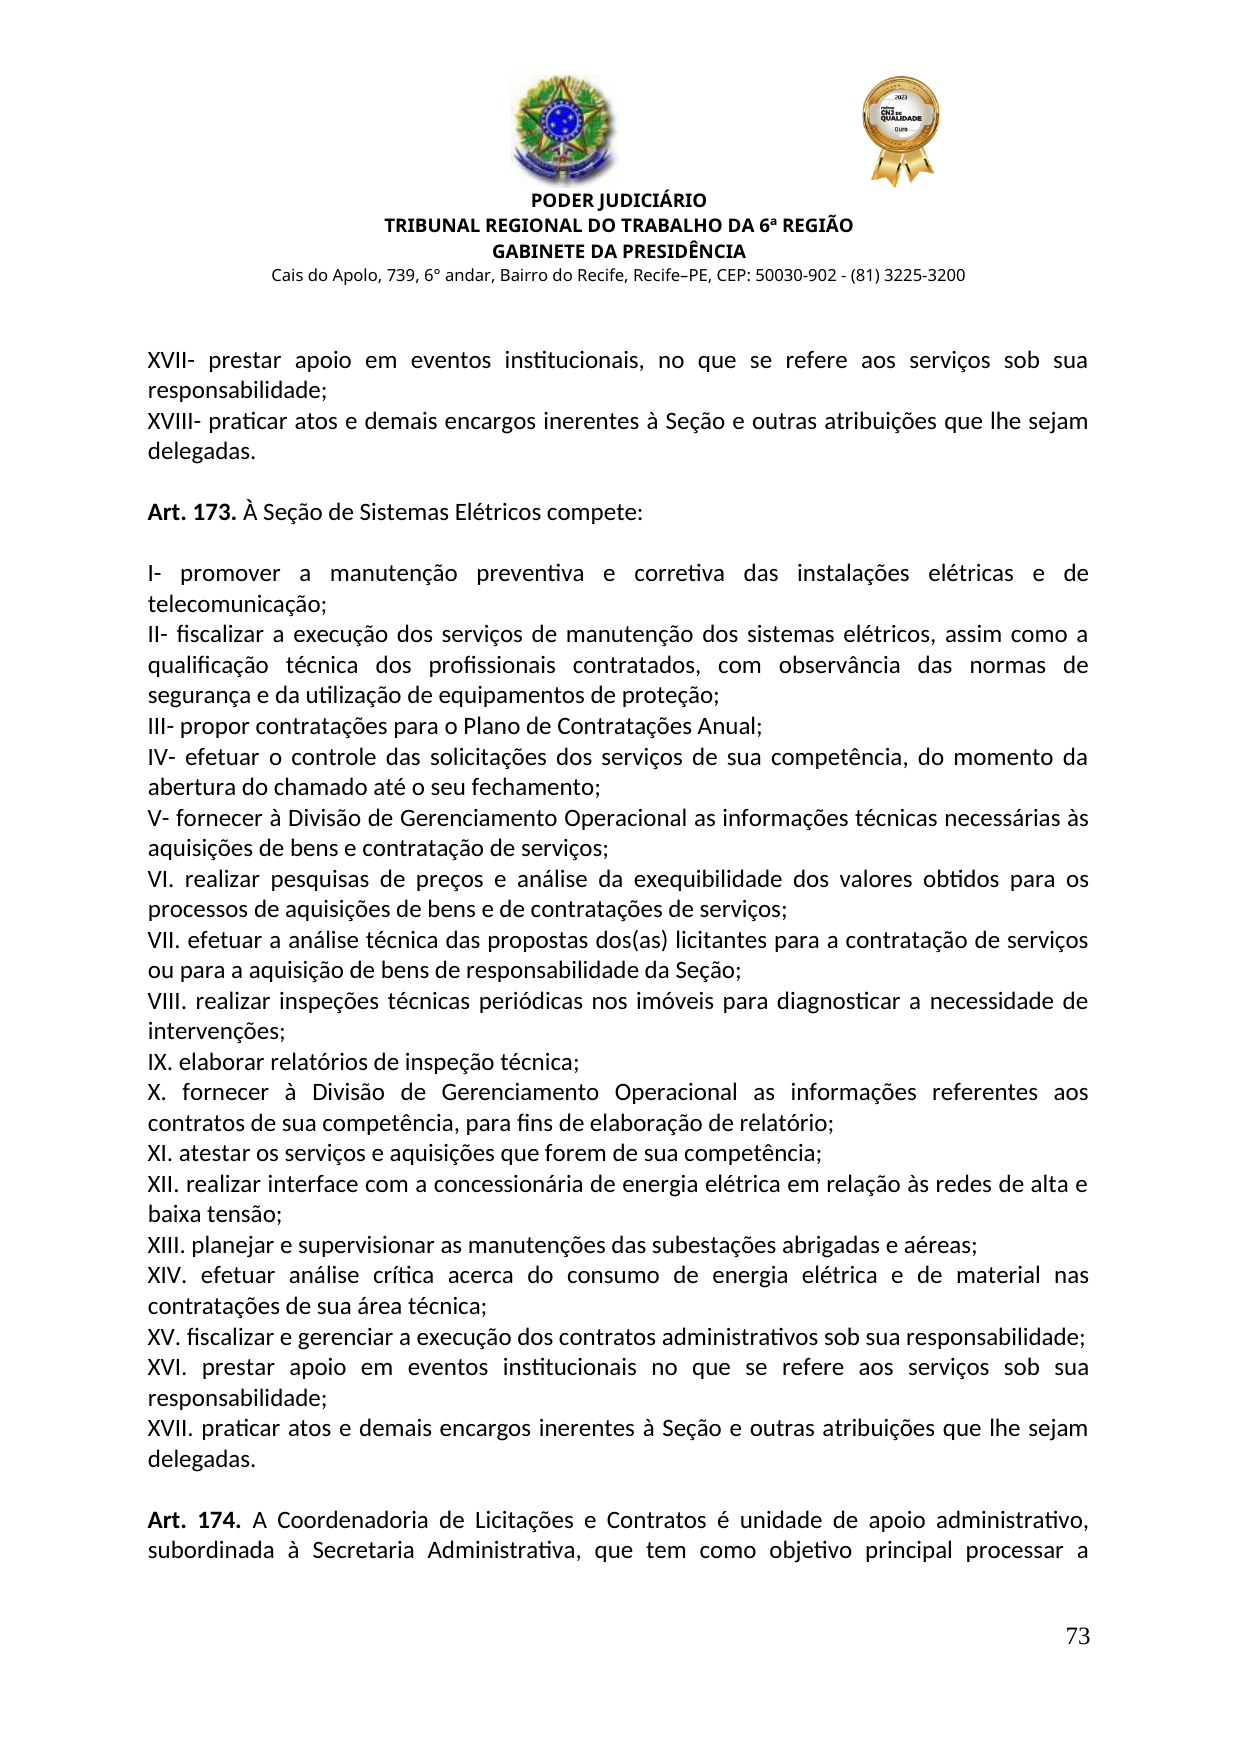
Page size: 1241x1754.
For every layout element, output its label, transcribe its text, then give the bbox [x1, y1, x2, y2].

subtitle XI. atestar os serviços e aquisições que forem de sua competência; [147, 1137, 1090, 1168]
subtitle XII. realizar interface com a concessionária de energia elétrica em relação às redes de alta e baixa tensão; [147, 1168, 1090, 1229]
subtitle III- propor contratações para o Plano de Contratações Anual; [147, 710, 1090, 741]
subtitle VIII. realizar inspeções técnicas periódicas nos imóveis para diagnosticar a necessidade de intervenções; [147, 985, 1090, 1046]
subtitle XVII- prestar apoio em eventos institucionais, no que se refere aos serviços sob sua responsabilidade; [147, 344, 1090, 405]
subtitle XVI. prestar apoio em eventos institucionais no que se refere aos serviços sob sua responsabilidade; [147, 1351, 1090, 1412]
subtitle VI. realizar pesquisas de preços e análise da exequibilidade dos valores obtidos para os processos de aquisições de bens e de contratações de serviços; [147, 863, 1090, 924]
subtitle IX. elaborar relatórios de inspeção técnica; [147, 1046, 1090, 1076]
subtitle V- fornecer à Divisão de Gerenciamento Operacional as informações técnicas necessárias às aquisições de bens e contratação de serviços; [147, 802, 1090, 863]
subtitle XIII. planejar e supervisionar as manutenções das subestações abrigadas e aéreas; [147, 1229, 1090, 1259]
picture [862, 76, 940, 188]
subtitle XVIII- praticar atos e demais encargos inerentes à Seção e outras atribuições que lhe sejam delegadas. [147, 405, 1090, 466]
subtitle II- fiscalizar a execução dos serviços de manutenção dos sistemas elétricos, assim como a qualificação técnica dos profissionais contratados, com observância das normas de segurança e da utilização de equipamentos de proteção; [147, 619, 1090, 710]
subtitle X. fornecer à Divisão de Gerenciamento Operacional as informações referentes aos contratos de sua competência, para fins de elaboração de relatório; [147, 1076, 1090, 1137]
subtitle IV- efetuar o controle das solicitações dos serviços de sua competência, do momento da abertura do chamado até o seu fechamento; [147, 741, 1090, 802]
subtitle Art. 173. À Seção de Sistemas Elétricos compete: [147, 497, 1090, 527]
subtitle Art. 174. A Coordenadoria de Licitações e Contratos é unidade de apoio administrativo, subordinada à Secretaria Administrativa, que tem como objetivo principal processar a [147, 1504, 1090, 1565]
subtitle XIV. efetuar análise crítica acerca do consumo de energia elétrica e de material nas contratações de sua área técnica; [147, 1259, 1090, 1321]
subtitle VII. efetuar a análise técnica das propostas dos(as) licitantes para a contratação de serviços ou para a aquisição de bens de responsabilidade da Seção; [147, 924, 1090, 985]
subtitle XV. fiscalizar e gerenciar a execução dos contratos administrativos sob sua responsabilidade; [147, 1321, 1090, 1351]
subtitle XVII. praticar atos e demais encargos inerentes à Seção e outras atribuições que lhe sejam delegadas. [147, 1412, 1090, 1473]
picture [510, 75, 619, 188]
subtitle I- promover a manutenção preventiva e corretiva das instalações elétricas e de telecomunicação; [147, 558, 1090, 619]
picture [191, 75, 300, 188]
